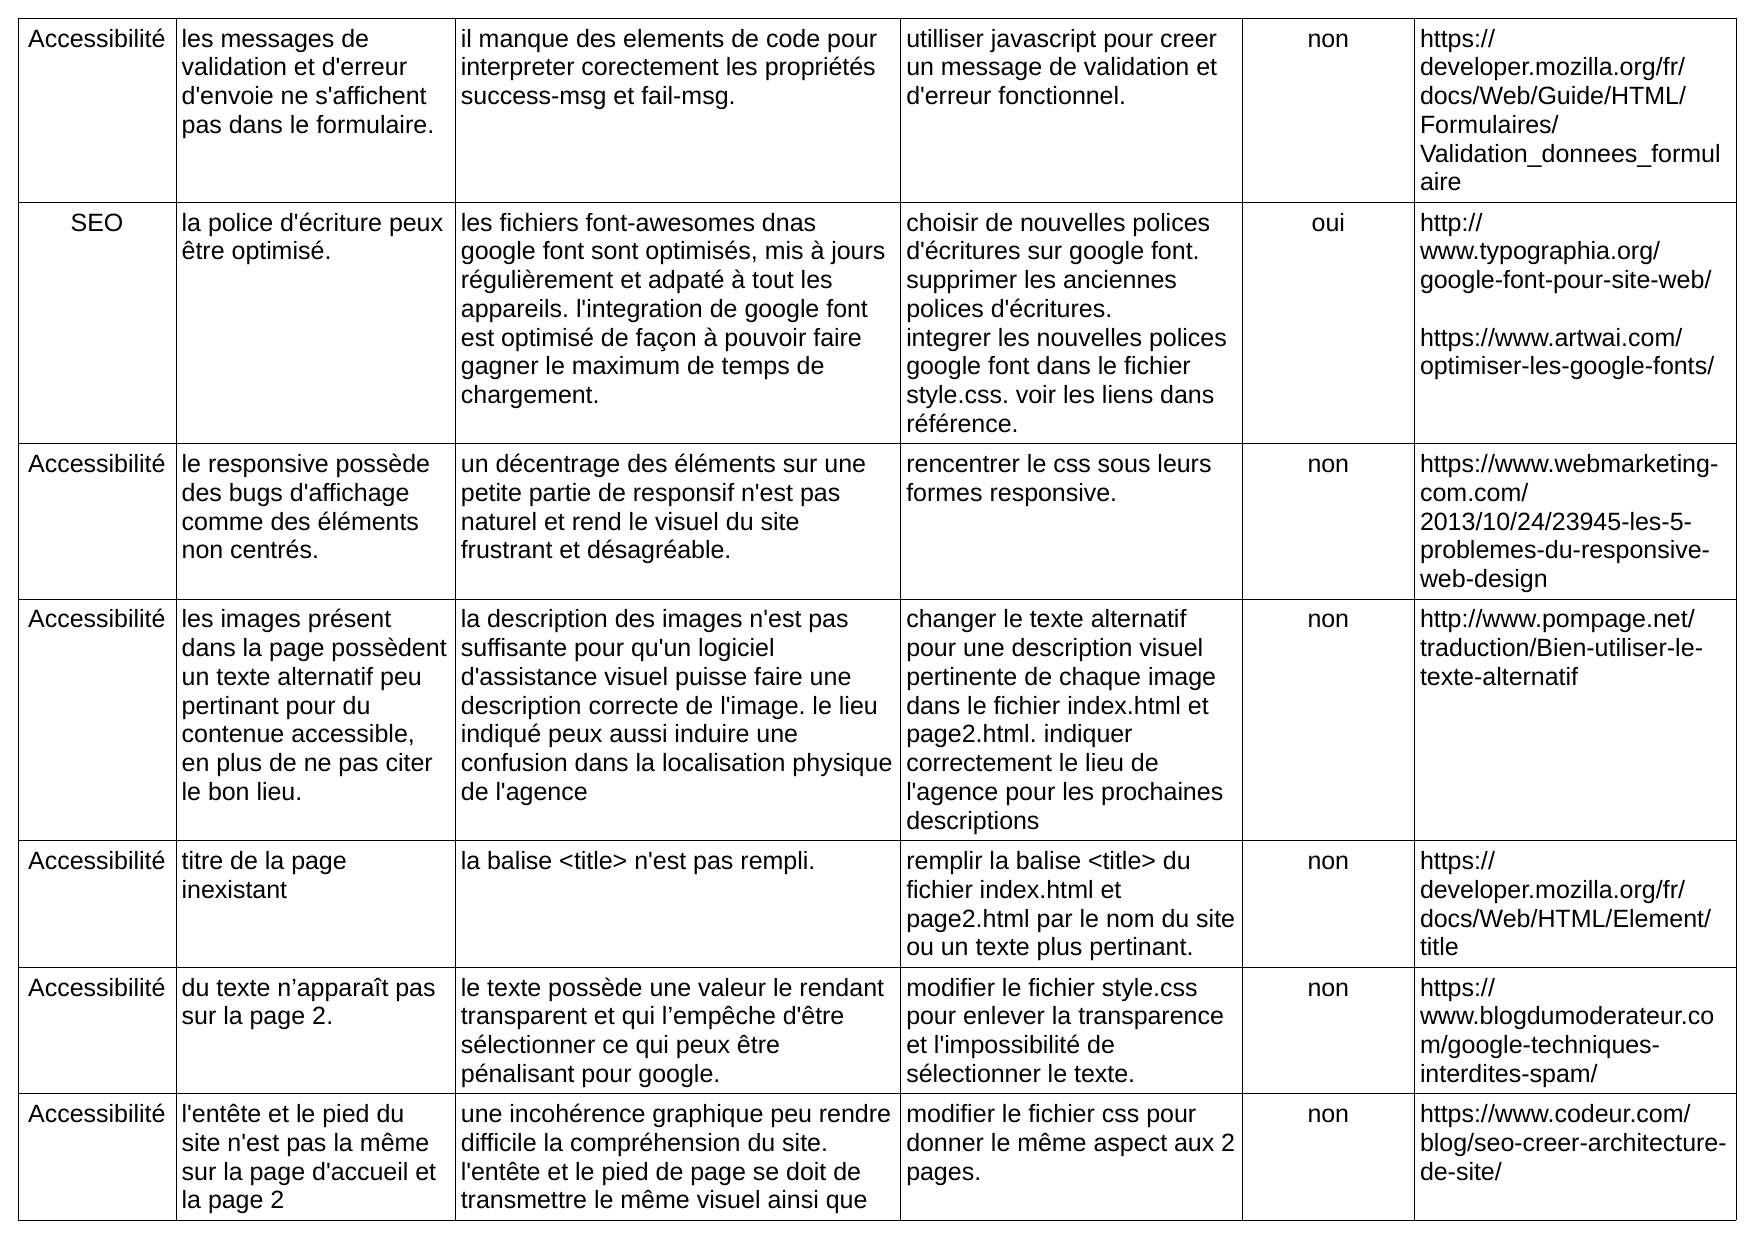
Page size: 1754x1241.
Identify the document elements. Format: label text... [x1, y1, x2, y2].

table_cell choisir de nouvelles polices d'écritures sur google font. supprimer les anciennes polices d'écritures. integrer les nouvelles polices google font dans le fichier style.css. voir les liens dans référence. [901, 203, 1242, 443]
table_cell non [1243, 19, 1414, 202]
table_cell les images présent dans la page possèdent un texte alternatif peu pertinant pour du contenue accessible, en plus de ne pas citer le bon lieu. [177, 600, 455, 840]
table_cell SEO [19, 203, 176, 443]
table_cell les fichiers font-awesomes dnas google font sont optimisés, mis à jours régulièrement et adpaté à tout les appareils. l'integration de google font est optimisé de façon à pouvoir faire gagner le maximum de temps de chargement. [456, 203, 900, 443]
table_cell titre de la page inexistant [177, 841, 455, 967]
table_cell le texte possède une valeur le rendant transparent et qui l’empêche d'être sélectionner ce qui peux être pénalisant pour google. [456, 968, 900, 1093]
table_cell Accessibilité [19, 19, 176, 202]
table_cell https://www.codeur.com/blog/seo-creer-architecture-de-site/ [1415, 1094, 1736, 1220]
table_cell http://www.typographia.org/google-font-pour-site-web/ https://www.artwai.com/optimiser-les-google-fonts/ [1415, 203, 1736, 443]
table_cell Accessibilité [19, 841, 176, 967]
table_cell Accessibilité [19, 444, 176, 599]
table_cell changer le texte alternatif pour une description visuel pertinente de chaque image dans le fichier index.html et page2.html. indiquer correctement le lieu de l'agence pour les prochaines descriptions [901, 600, 1242, 840]
table_cell https://www.blogdumoderateur.com/google-techniques-interdites-spam/ [1415, 968, 1736, 1093]
table_cell https://www.webmarketing-com.com/2013/10/24/23945-les-5-problemes-du-responsive-web-design [1415, 444, 1736, 599]
table_cell https://developer.mozilla.org/fr/docs/Web/HTML/Element/title [1415, 841, 1736, 967]
table_cell il manque des elements de code pour interpreter corectement les propriétés success-msg et fail-msg. [456, 19, 900, 202]
table_cell l'entête et le pied du site n'est pas la même sur la page d'accueil et la page 2 [177, 1094, 455, 1220]
table_cell non [1243, 600, 1414, 840]
table_cell utilliser javascript pour creer un message de validation et d'erreur fonctionnel. [901, 19, 1242, 202]
table_cell rencentrer le css sous leurs formes responsive. [901, 444, 1242, 599]
table_cell une incohérence graphique peu rendre difficile la compréhension du site. l'entête et le pied de page se doit de transmettre le même visuel ainsi que [456, 1094, 900, 1220]
table_cell un décentrage des éléments sur une petite partie de responsif n'est pas naturel et rend le visuel du site frustrant et désagréable. [456, 444, 900, 599]
table_cell les messages de validation et d'erreur d'envoie ne s'affichent pas dans le formulaire. [177, 19, 455, 202]
table_cell https://developer.mozilla.org/fr/docs/Web/Guide/HTML/Formulaires/Validation_donnees_formulaire [1415, 19, 1736, 202]
table_cell Accessibilité [19, 968, 176, 1093]
table_cell Accessibilité [19, 600, 176, 840]
table_cell la police d'écriture peux être optimisé. [177, 203, 455, 443]
table_cell la description des images n'est pas suffisante pour qu'un logiciel d'assistance visuel puisse faire une description correcte de l'image. le lieu indiqué peux aussi induire une confusion dans la localisation physique de l'agence [456, 600, 900, 840]
table_cell Accessibilité [19, 1094, 176, 1220]
table_cell oui [1243, 203, 1414, 443]
table_cell http://www.pompage.net/traduction/Bien-utiliser-le-texte-alternatif [1415, 600, 1736, 840]
table_cell modifier le fichier css pour donner le même aspect aux 2 pages. [901, 1094, 1242, 1220]
table_cell le responsive possède des bugs d'affichage comme des éléments non centrés. [177, 444, 455, 599]
table_cell du texte n’apparaît pas sur la page 2. [177, 968, 455, 1093]
table_cell modifier le fichier style.css pour enlever la transparence et l'impossibilité de sélectionner le texte. [901, 968, 1242, 1093]
table_cell non [1243, 1094, 1414, 1220]
table_cell non [1243, 841, 1414, 967]
table_cell non [1243, 968, 1414, 1093]
table_cell la balise <title> n'est pas rempli. [456, 841, 900, 967]
table_cell non [1243, 444, 1414, 599]
table_cell remplir la balise <title> du fichier index.html et page2.html par le nom du site ou un texte plus pertinant. [901, 841, 1242, 967]
